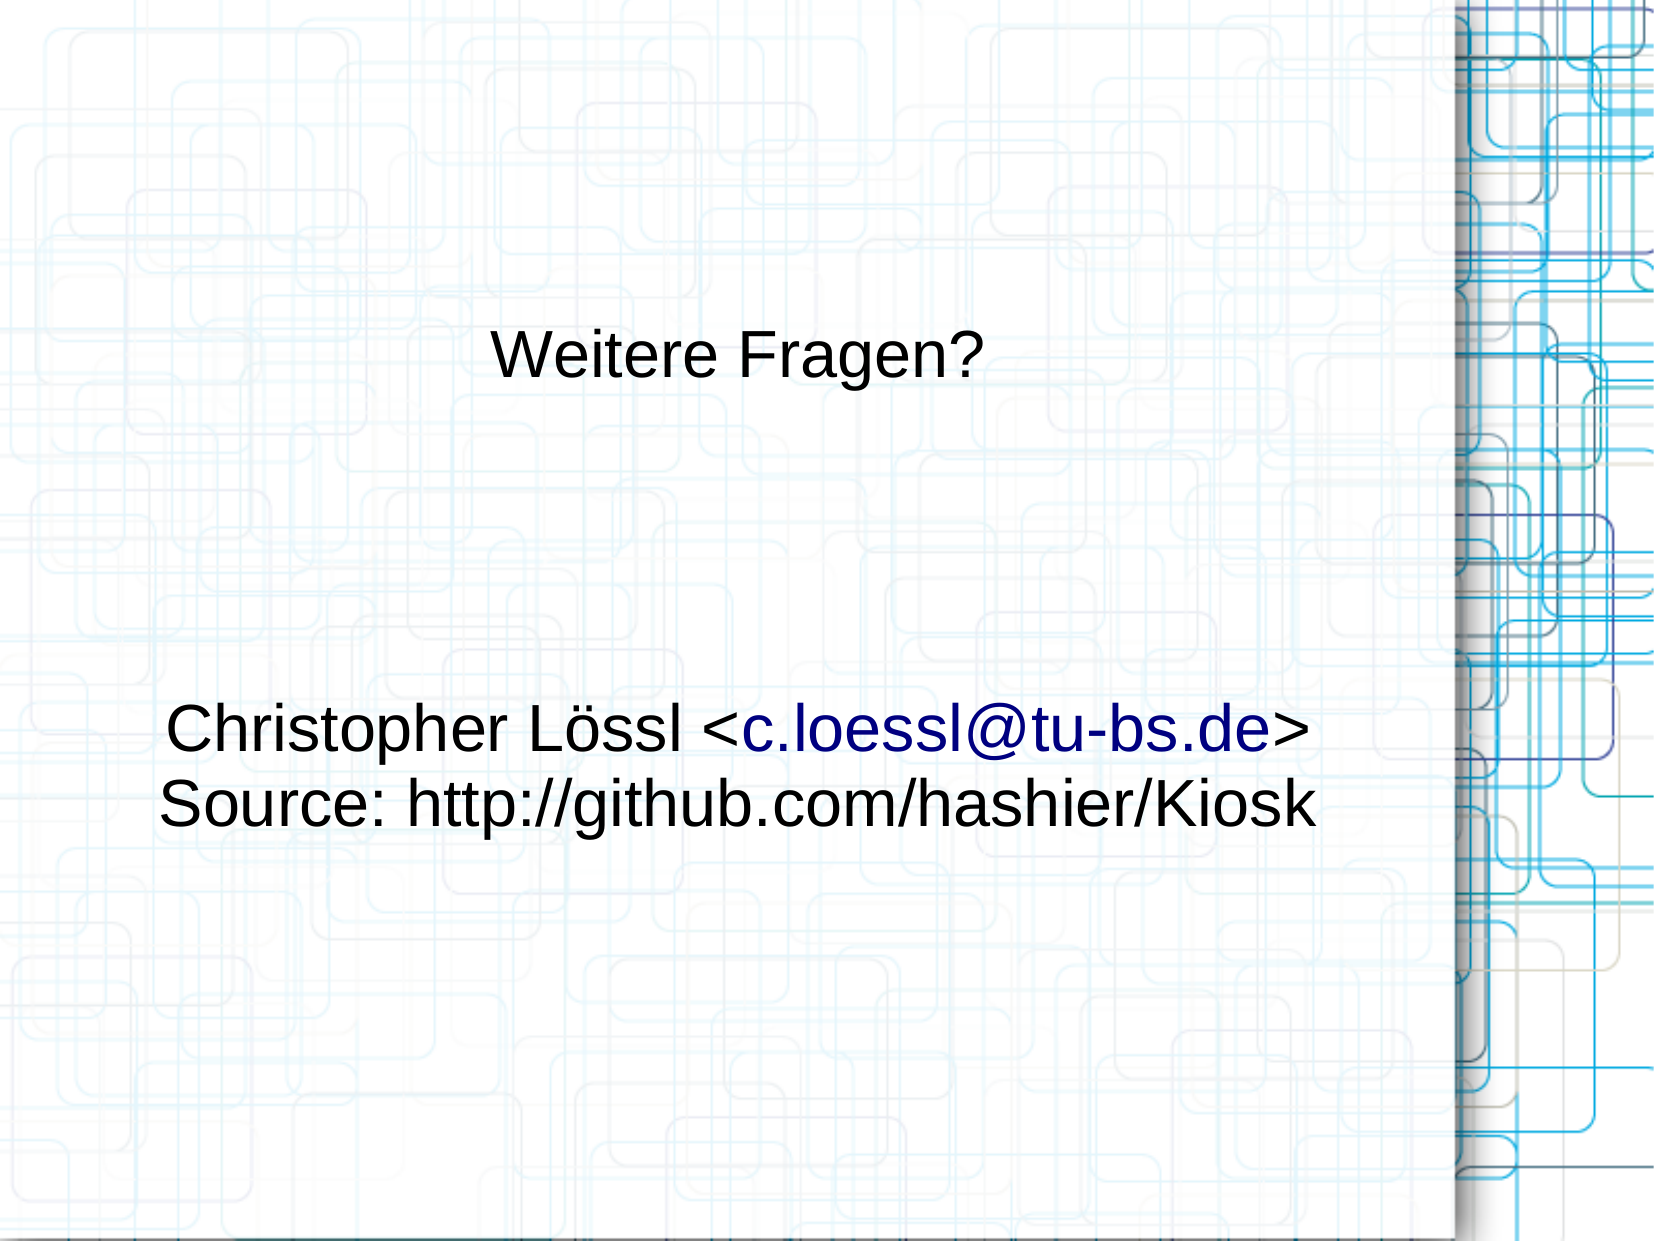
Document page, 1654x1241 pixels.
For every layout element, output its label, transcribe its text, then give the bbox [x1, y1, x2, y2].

picture [0, 0, 1654, 1241]
subtitle Weitere Fragen? Christopher Lössl <c.loessl@tu-bs.de> Source: http://github.com/hashier/Kiosk [59, 49, 1418, 1109]
